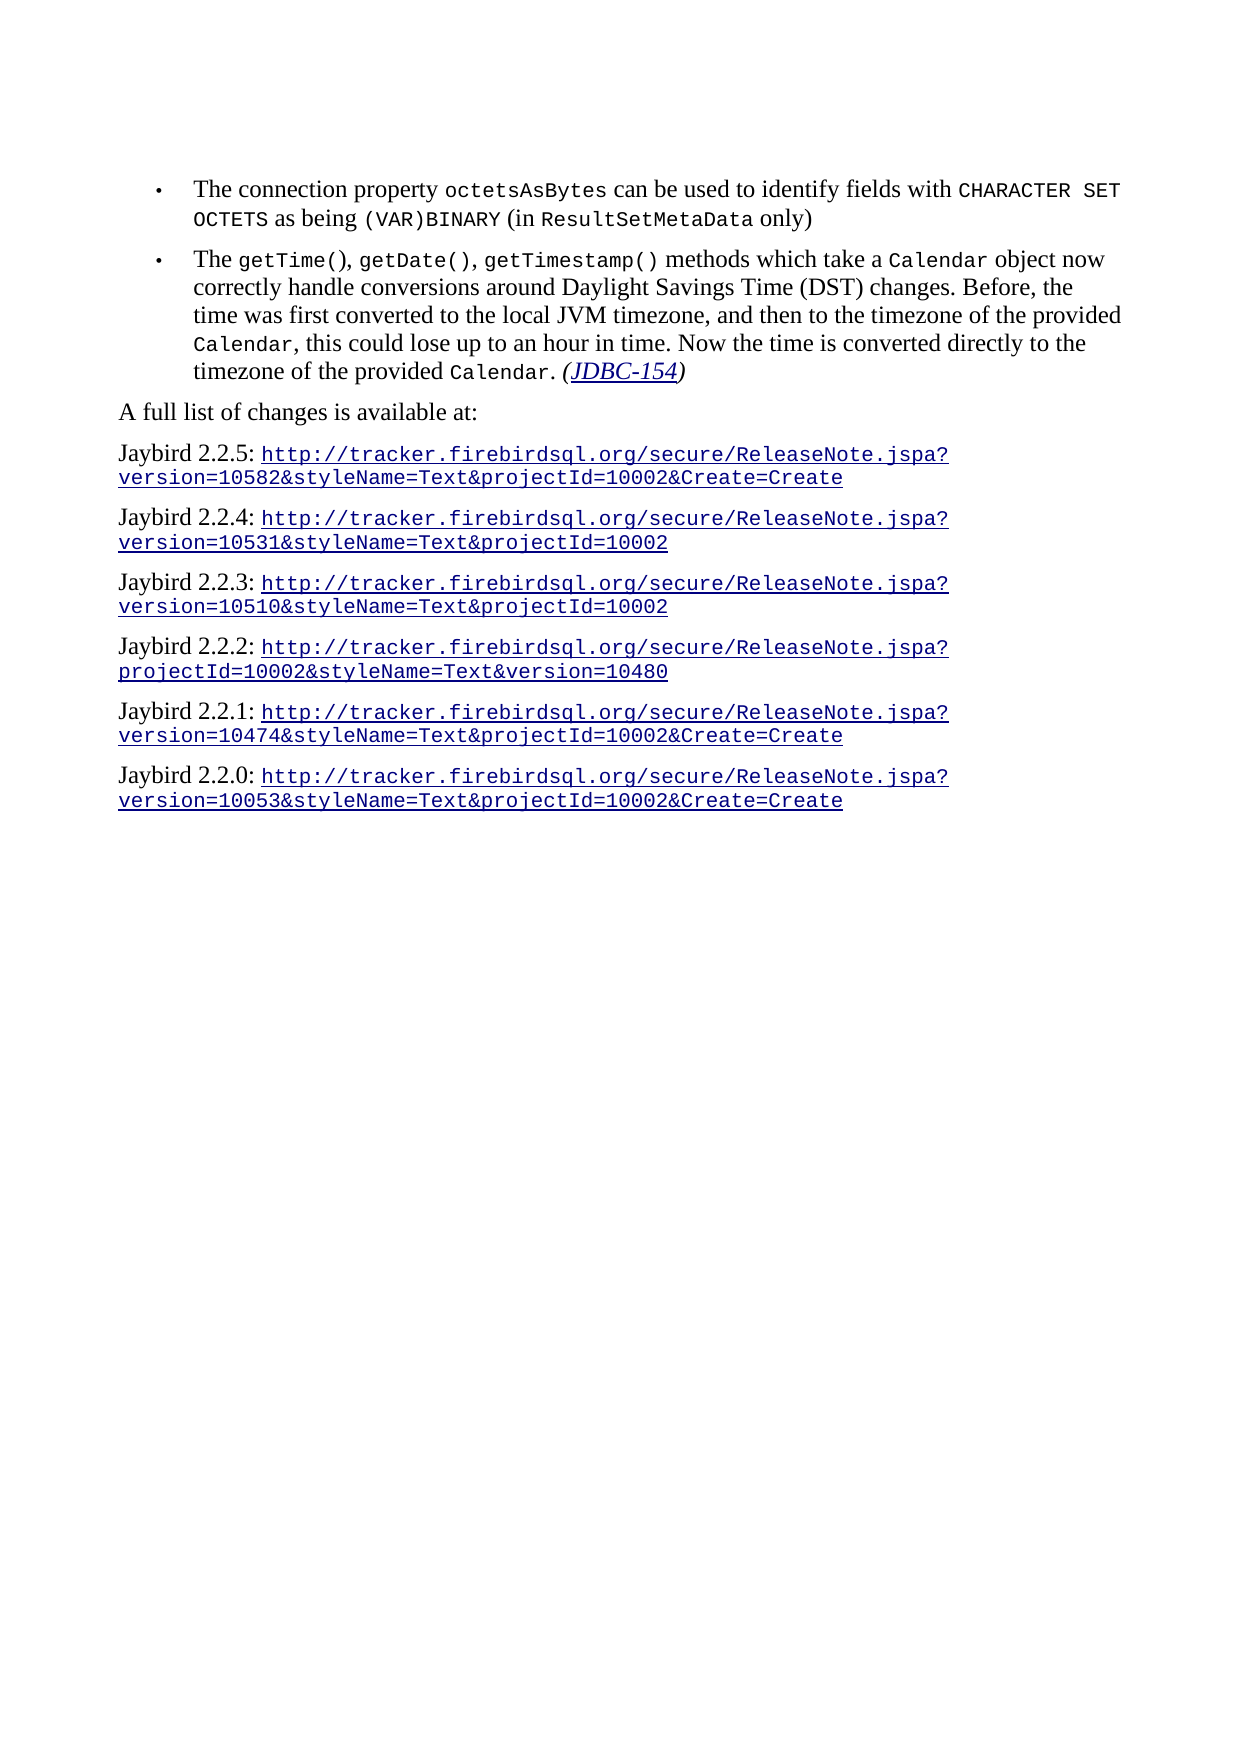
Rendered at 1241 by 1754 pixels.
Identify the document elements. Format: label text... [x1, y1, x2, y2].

text Jaybird 2.2.2: http://tracker.firebirdsql.org/secure/ReleaseNote.jspa?projectId=10002&styleName=Text&version=10480 [118, 632, 1122, 684]
text Jaybird 2.2.1: http://tracker.firebirdsql.org/secure/ReleaseNote.jspa?version=10474&styleName=Text&projectId=10002&Create=Create [118, 697, 1122, 749]
list The getTime(), getDate(), getTimestamp() methods which take a Calendar object now correctly handle conversions around Daylight Savings Time (DST) changes. Before, the time was first converted to the local JVM timezone, and then to the timezone of the provided Calendar, this could lose up to an hour in time. Now the time is converted directly to the timezone of the provided Calendar. (JDBC-154) [156, 245, 1122, 386]
text Jaybird 2.2.5: http://tracker.firebirdsql.org/secure/ReleaseNote.jspa?version=10582&styleName=Text&projectId=10002&Create=Create [118, 439, 1122, 491]
text Jaybird 2.2.0: http://tracker.firebirdsql.org/secure/ReleaseNote.jspa?version=10053&styleName=Text&projectId=10002&Create=Create [118, 762, 1122, 814]
list The connection property octetsAsBytes can be used to identify fields with CHARACTER SET OCTETS as being (VAR)BINARY (in ResultSetMetaData only) [156, 175, 1122, 232]
text Jaybird 2.2.3: http://tracker.firebirdsql.org/secure/ReleaseNote.jspa?version=10510&styleName=Text&projectId=10002 [118, 568, 1122, 620]
text Jaybird 2.2.4: http://tracker.firebirdsql.org/secure/ReleaseNote.jspa?version=10531&styleName=Text&projectId=10002 [118, 503, 1122, 555]
text A full list of changes is available at: [118, 398, 1122, 426]
